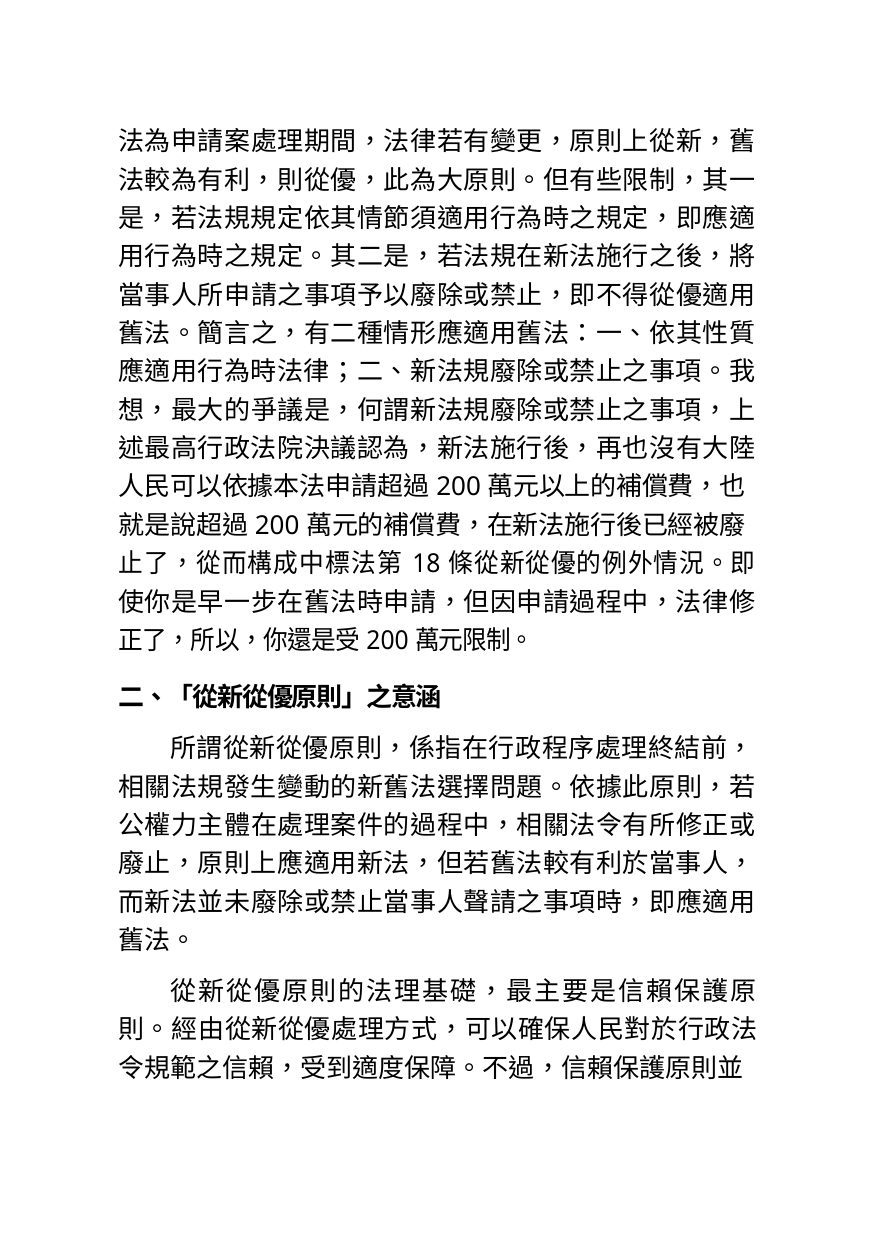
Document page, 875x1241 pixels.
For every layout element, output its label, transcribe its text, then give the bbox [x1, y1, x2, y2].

subtitle 二、「從新從優原則」之意涵 [118, 678, 793, 714]
text 就是說超過 200 萬元的補償費，在新法施行後已經被廢 [118, 506, 793, 542]
text 從新從優原則的法理基礎，最主要是信賴保護原則。經由從新從優處理方式，可以確保人民對於行政法令規範之信賴，受到適度保障。不過，信賴保護原則並 [118, 973, 758, 1085]
text 法為申請案處理期間，法律若有變更，原則上從新，舊法較為有利，則從優，此為大原則。但有些限制，其一是，若法規規定依其情節須適用行為時之規定，即應適用行為時之規定。其二是，若法規在新法施行之後，將當事人所申請之事項予以廢除或禁止，即不得從優適用舊法。簡言之，有二種情形應適用舊法：一、依其性質應適用行為時法律；二、新法規廢除或禁止之事項。我想，最大的爭議是，何謂新法規廢除或禁止之事項，上述最高行政法院決議認為，新法施行後，再也沒有大陸人民可以依據本法申請超過 200 萬元以上的補償費，也 [118, 123, 756, 503]
text 所謂從新從優原則，係指在行政程序處理終結前， 相關法規發生變動的新舊法選擇問題。依據此原則，若公權力主體在處理案件的過程中，相關法令有所修正或廢止，原則上應適用新法，但若舊法較有利於當事人， 而新法並未廢除或禁止當事人聲請之事項時，即應適用舊法。 [118, 730, 755, 957]
text 止了，從而構成中標法第 18 條從新從優的例外情況。即使你是早一步在舊法時申請，但因申請過程中，法律修正了，所以，你還是受 200 萬元限制。 [118, 545, 756, 657]
